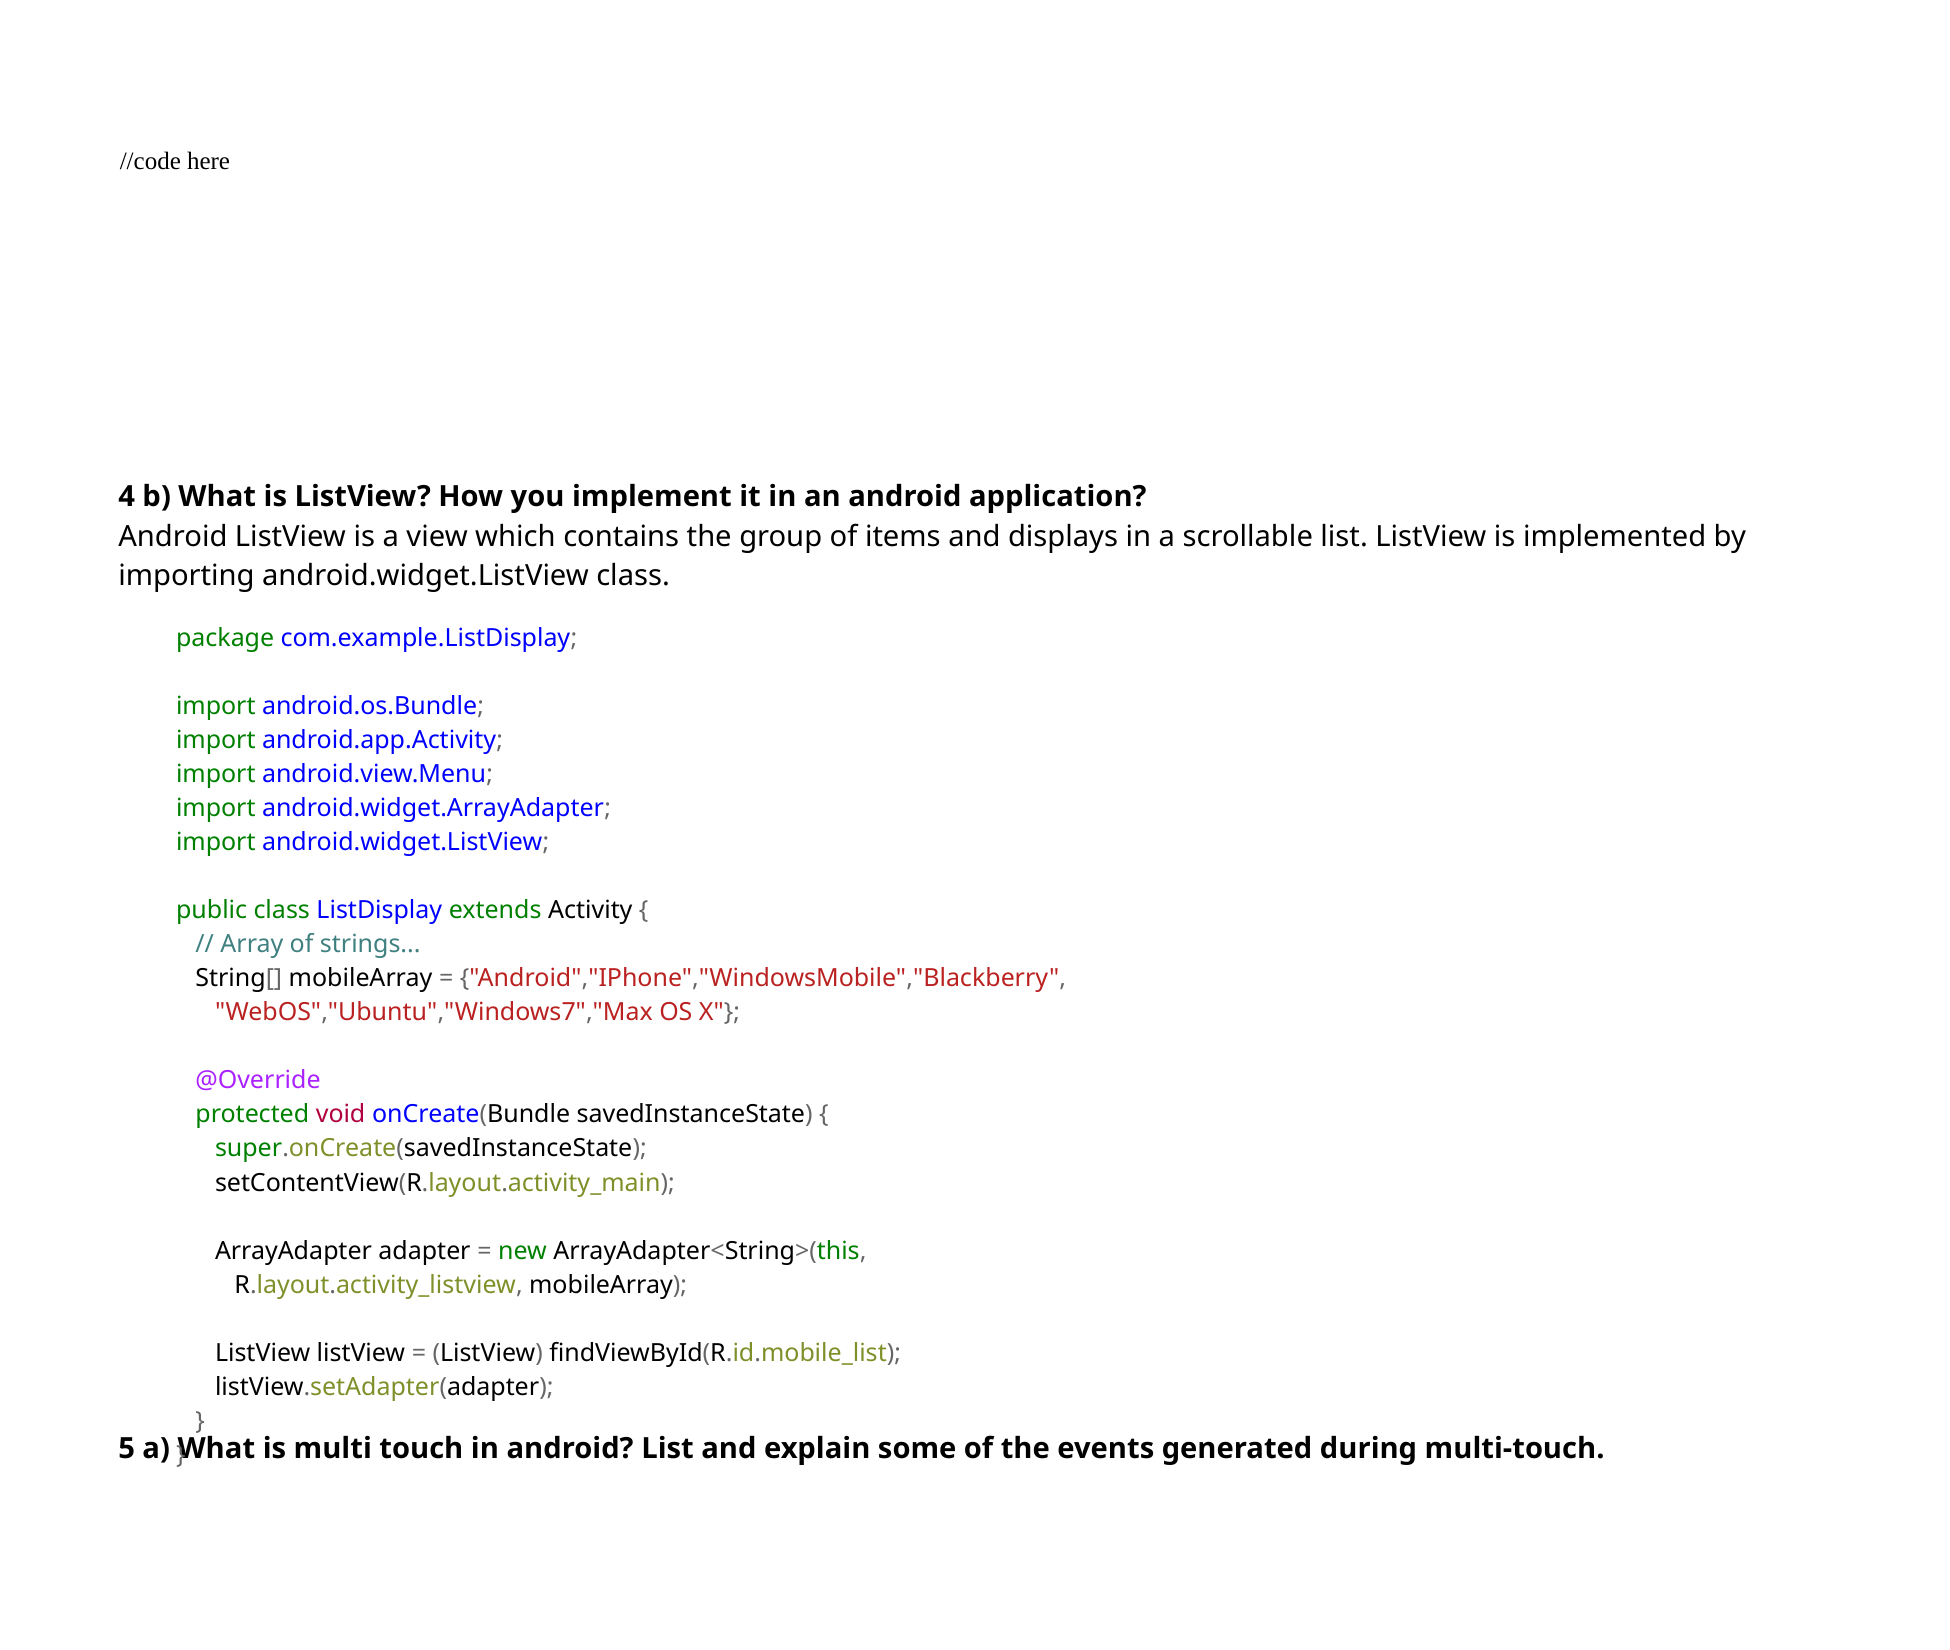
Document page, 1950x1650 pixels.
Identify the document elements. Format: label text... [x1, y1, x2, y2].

text Android ListView is a view which contains the group of items and displays in a scrollable list. ListView is implemented by importing android.widget.ListView class. [118, 515, 1832, 594]
text 5 a) What is multi touch in android? List and explain some of the events generated during multi-touch. [118, 1428, 1832, 1467]
text 4 b) What is ListView? How you implement it in an android application? [118, 475, 1832, 515]
